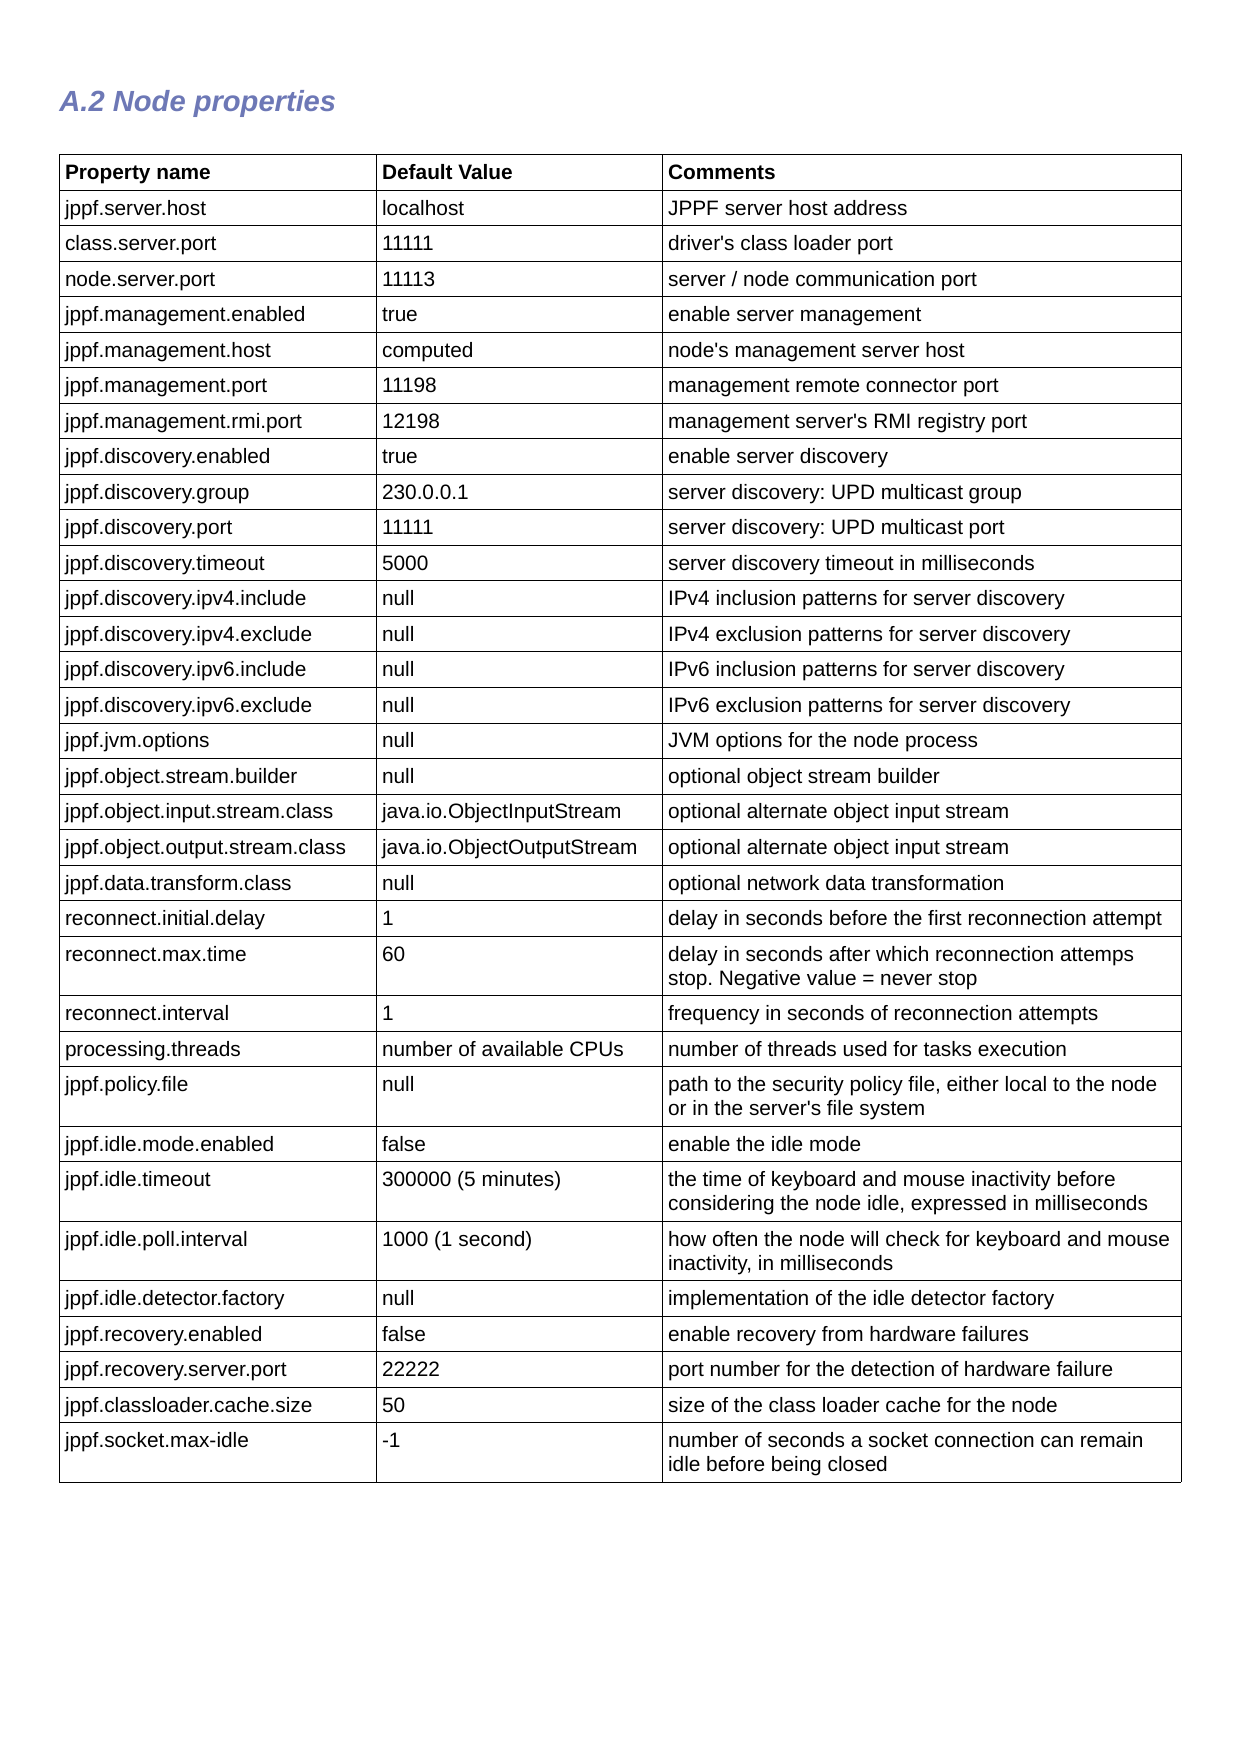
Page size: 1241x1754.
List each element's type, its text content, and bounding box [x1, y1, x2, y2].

table_cell jppf.management.host [60, 333, 376, 367]
table_cell jppf.server.host [60, 191, 376, 225]
table_cell 1 [377, 901, 662, 936]
table_cell 11113 [377, 262, 662, 296]
table_cell null [377, 724, 662, 758]
table_cell node's management server host [663, 333, 1181, 367]
table_cell null [377, 688, 662, 722]
table_cell enable server management [663, 297, 1181, 332]
table_cell jppf.data.transform.class [60, 866, 376, 900]
table_cell class.server.port [60, 226, 376, 261]
table_cell server discovery: UPD multicast group [663, 475, 1181, 509]
table_cell jppf.idle.timeout [60, 1162, 376, 1221]
table_cell IPv4 inclusion patterns for server discovery [663, 581, 1181, 616]
table_cell 11111 [377, 226, 662, 261]
table_cell jppf.discovery.group [60, 475, 376, 509]
table_cell false [377, 1317, 662, 1351]
table_cell 230.0.0.1 [377, 475, 662, 509]
table_cell null [377, 617, 662, 651]
table_cell computed [377, 333, 662, 367]
table_cell jppf.object.input.stream.class [60, 795, 376, 829]
table_cell optional alternate object input stream [663, 795, 1181, 829]
table_cell reconnect.max.time [60, 937, 376, 995]
table_cell the time of keyboard and mouse inactivity before considering the node idle, expressed in milliseconds [663, 1162, 1181, 1221]
table_cell jppf.discovery.ipv6.exclude [60, 688, 376, 722]
table_cell jppf.discovery.ipv4.include [60, 581, 376, 616]
table_cell enable the idle mode [663, 1127, 1181, 1161]
table_cell jppf.discovery.enabled [60, 439, 376, 474]
table_cell number of available CPUs [377, 1032, 662, 1066]
subtitle Node properties [59, 84, 1181, 118]
table_cell 11198 [377, 368, 662, 403]
table_cell jppf.management.enabled [60, 297, 376, 332]
table_cell size of the class loader cache for the node [663, 1388, 1181, 1422]
table_cell enable server discovery [663, 439, 1181, 474]
table_cell null [377, 652, 662, 687]
table_cell frequency in seconds of reconnection attempts [663, 996, 1181, 1031]
table_cell path to the security policy file, either local to the node or in the server's file system [663, 1067, 1181, 1126]
table_cell IPv4 exclusion patterns for server discovery [663, 617, 1181, 651]
table_cell IPv6 inclusion patterns for server discovery [663, 652, 1181, 687]
table_cell 22222 [377, 1352, 662, 1387]
table_cell jppf.management.port [60, 368, 376, 403]
table_cell jppf.discovery.ipv4.exclude [60, 617, 376, 651]
table_cell jppf.management.rmi.port [60, 404, 376, 438]
table_cell processing.threads [60, 1032, 376, 1066]
table_cell jppf.discovery.port [60, 510, 376, 545]
table_cell null [377, 581, 662, 616]
table_cell IPv6 exclusion patterns for server discovery [663, 688, 1181, 722]
table_cell jppf.idle.mode.enabled [60, 1127, 376, 1161]
table_cell jppf.object.output.stream.class [60, 830, 376, 864]
table_header Default Value [377, 155, 662, 189]
table_cell driver's class loader port [663, 226, 1181, 261]
table_cell null [377, 1067, 662, 1126]
table_cell true [377, 439, 662, 474]
table_cell jppf.discovery.timeout [60, 546, 376, 580]
table_cell jppf.jvm.options [60, 724, 376, 758]
table_cell null [377, 759, 662, 793]
table_cell server discovery timeout in milliseconds [663, 546, 1181, 580]
table_cell false [377, 1127, 662, 1161]
table_cell jppf.idle.poll.interval [60, 1222, 376, 1280]
table_cell JPPF server host address [663, 191, 1181, 225]
table_cell delay in seconds before the first reconnection attempt [663, 901, 1181, 936]
table_cell JVM options for the node process [663, 724, 1181, 758]
table_header Property name [60, 155, 376, 189]
table_header Comments [663, 155, 1181, 189]
table_cell jppf.discovery.ipv6.include [60, 652, 376, 687]
table_cell -1 [377, 1423, 662, 1482]
table_cell jppf.recovery.enabled [60, 1317, 376, 1351]
table_cell java.io.ObjectInputStream [377, 795, 662, 829]
table_cell server / node communication port [663, 262, 1181, 296]
table_cell 12198 [377, 404, 662, 438]
table_cell jppf.object.stream.builder [60, 759, 376, 793]
table_cell localhost [377, 191, 662, 225]
table_cell number of seconds a socket connection can remain idle before being closed [663, 1423, 1181, 1482]
table_cell optional alternate object input stream [663, 830, 1181, 864]
table_cell node.server.port [60, 262, 376, 296]
table_cell delay in seconds after which reconnection attemps stop. Negative value = never stop [663, 937, 1181, 995]
table_cell 5000 [377, 546, 662, 580]
table_cell reconnect.interval [60, 996, 376, 1031]
table_cell 50 [377, 1388, 662, 1422]
table_cell jppf.classloader.cache.size [60, 1388, 376, 1422]
table_cell enable recovery from hardware failures [663, 1317, 1181, 1351]
table_cell null [377, 866, 662, 900]
table_cell 11111 [377, 510, 662, 545]
table_cell implementation of the idle detector factory [663, 1281, 1181, 1316]
table_cell 60 [377, 937, 662, 995]
table_cell management remote connector port [663, 368, 1181, 403]
table_cell number of threads used for tasks execution [663, 1032, 1181, 1066]
table_cell java.io.ObjectOutputStream [377, 830, 662, 864]
table_cell 1000 (1 second) [377, 1222, 662, 1280]
table_cell optional object stream builder [663, 759, 1181, 793]
table_cell management server's RMI registry port [663, 404, 1181, 438]
table_cell reconnect.initial.delay [60, 901, 376, 936]
table_cell server discovery: UPD multicast port [663, 510, 1181, 545]
table_cell port number for the detection of hardware failure [663, 1352, 1181, 1387]
table_cell jppf.policy.file [60, 1067, 376, 1126]
table_cell optional network data transformation [663, 866, 1181, 900]
table_cell 300000 (5 minutes) [377, 1162, 662, 1221]
table_cell true [377, 297, 662, 332]
table_cell jppf.recovery.server.port [60, 1352, 376, 1387]
table_cell 1 [377, 996, 662, 1031]
table_cell jppf.socket.max-idle [60, 1423, 376, 1482]
table_cell how often the node will check for keyboard and mouse inactivity, in milliseconds [663, 1222, 1181, 1280]
table_cell jppf.idle.detector.factory [60, 1281, 376, 1316]
table_cell null [377, 1281, 662, 1316]
